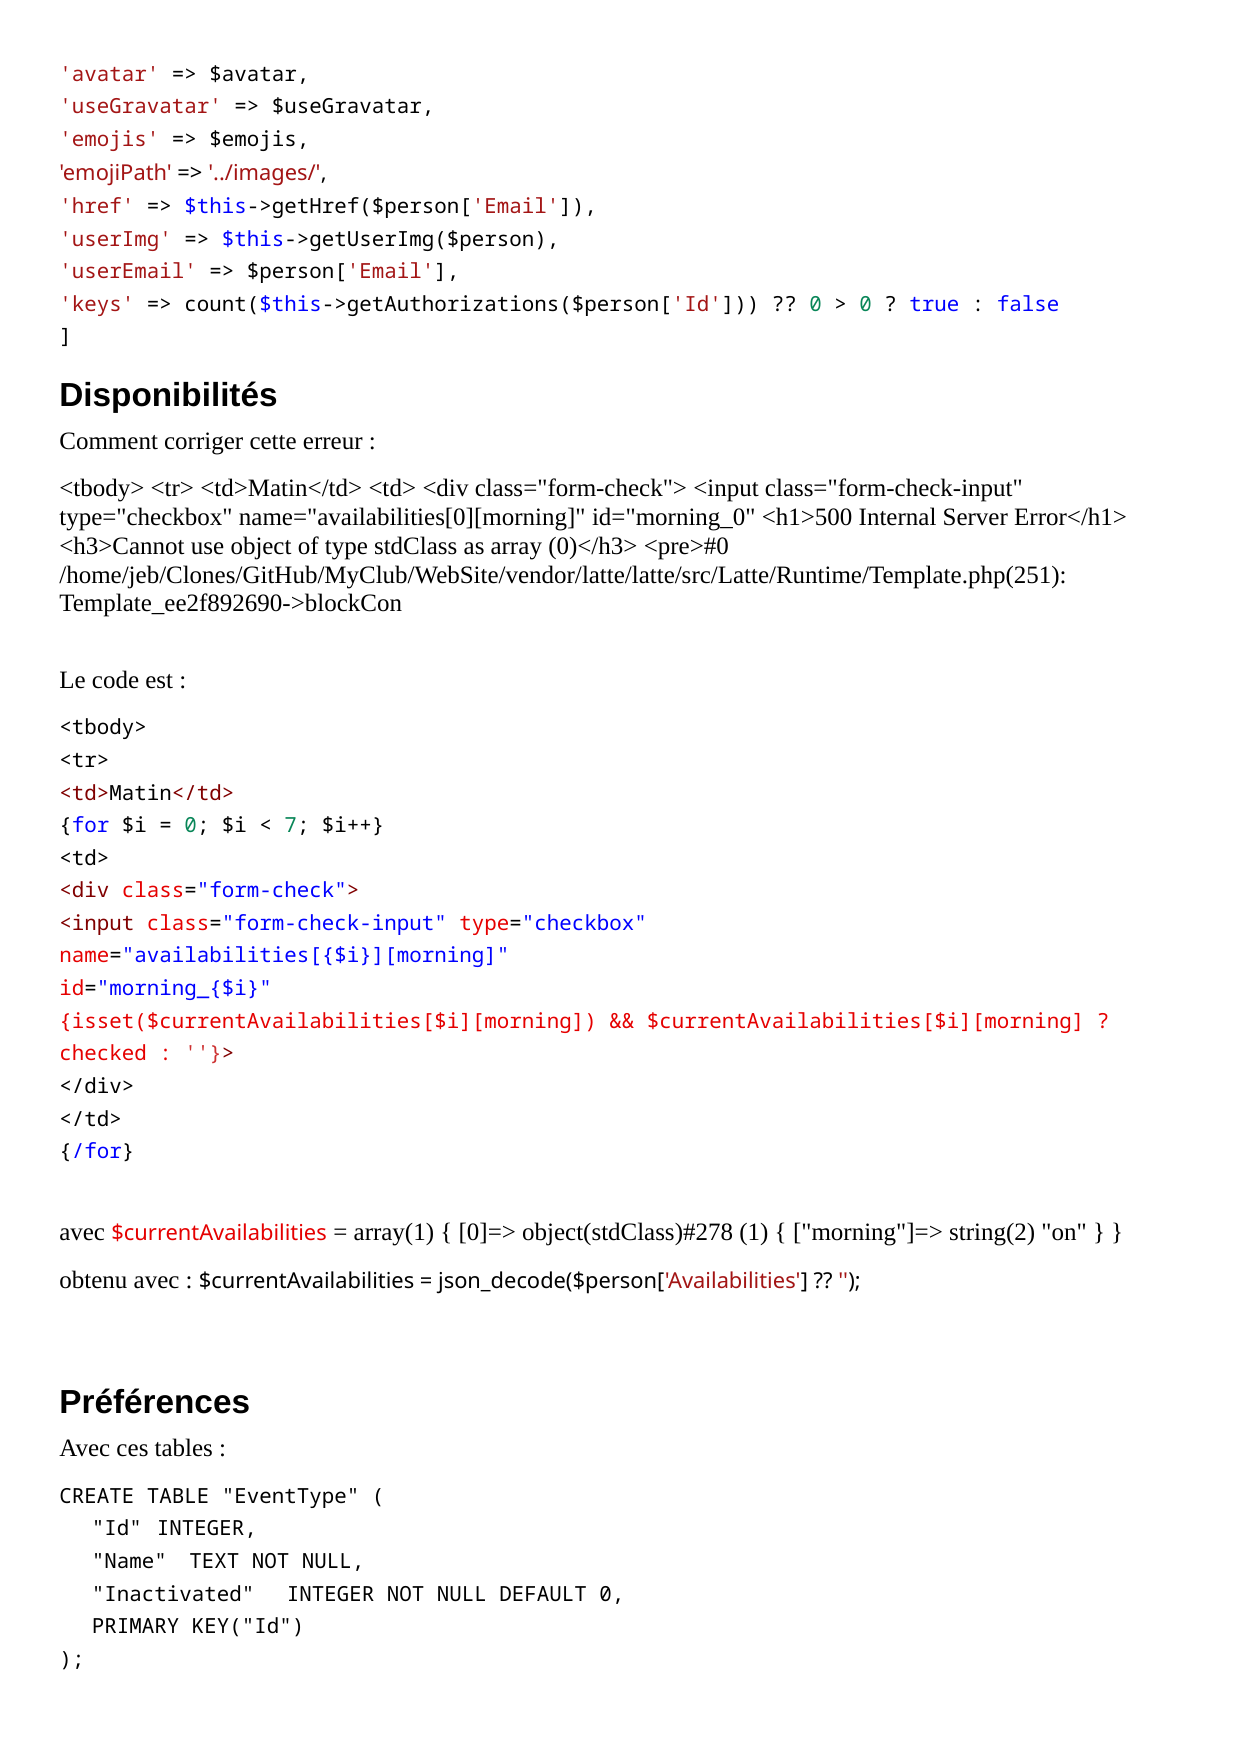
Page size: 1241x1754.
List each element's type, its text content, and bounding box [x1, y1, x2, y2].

text 'avatar' => $avatar, [59, 59, 1181, 87]
text {for $i = 0; $i < 7; $i++} [59, 810, 1181, 839]
text </td> [59, 1104, 1181, 1132]
text obtenu avec : $currentAvailabilities = json_decode($person['Availabilities'] ?? ''); [59, 1265, 1181, 1295]
text "Id" INTEGER, [59, 1513, 1181, 1542]
text <div class="form-check"> [59, 875, 1181, 904]
text "Name" TEXT NOT NULL, [59, 1546, 1181, 1574]
text avec $currentAvailabilities = array(1) { [0]=> object(stdClass)#278 (1) { ["morning"]=> string(2) "on" } } [59, 1216, 1181, 1246]
text 'href' => $this->getHref($person['Email']), [59, 191, 1181, 219]
subtitle Préférences [59, 1382, 1181, 1421]
text 'emojis' => $emojis, [59, 124, 1181, 153]
text 'emojiPath' => '../images/', [59, 157, 1181, 187]
text ); [59, 1644, 1181, 1672]
text <tbody> [59, 712, 1181, 741]
text Le code est : [59, 665, 1181, 693]
text PRIMARY KEY("Id") [59, 1611, 1181, 1640]
text <tbody> <tr> <td>Matin</td> <td> <div class="form-check"> <input class="form-check-input" type="checkbox" name="availabilities[0][morning]" id="morning_0" <h1>500 Internal Server Error</h1> <h3>Cannot use object of type stdClass as array (0)</h3> <pre>#0 /home/jeb/Clones/GitHub/MyClub/WebSite/vendor/latte/latte/src/Latte/Runtime/Template.php(251): Template_ee2f892690->blockCon [59, 473, 1181, 617]
text 'userEmail' => $person['Email'], [59, 256, 1181, 285]
text <tr> [59, 745, 1181, 773]
text name="availabilities[{$i}][morning]" [59, 941, 1181, 969]
text CREATE TABLE "EventType" ( [59, 1481, 1181, 1509]
text "Inactivated" INTEGER NOT NULL DEFAULT 0, [59, 1579, 1181, 1607]
text 'userImg' => $this->getUserImg($person), [59, 224, 1181, 252]
text </div> [59, 1071, 1181, 1099]
text <td>Matin</td> [59, 778, 1181, 806]
text <td> [59, 843, 1181, 871]
text ] [59, 321, 1181, 350]
text {/for} [59, 1136, 1181, 1165]
text 'keys' => count($this->getAuthorizations($person['Id'])) ?? 0 > 0 ? true : false [59, 289, 1181, 317]
text id="morning_{$i}" [59, 973, 1181, 1002]
text 'useGravatar' => $useGravatar, [59, 92, 1181, 120]
text {isset($currentAvailabilities[$i][morning]) && $currentAvailabilities[$i][morning] ? checked : ''}> [59, 1006, 1181, 1067]
text <input class="form-check-input" type="checkbox" [59, 908, 1181, 936]
text Comment corriger cette erreur : [59, 426, 1181, 454]
subtitle Disponibilités [59, 375, 1181, 413]
text Avec ces tables : [59, 1433, 1181, 1462]
